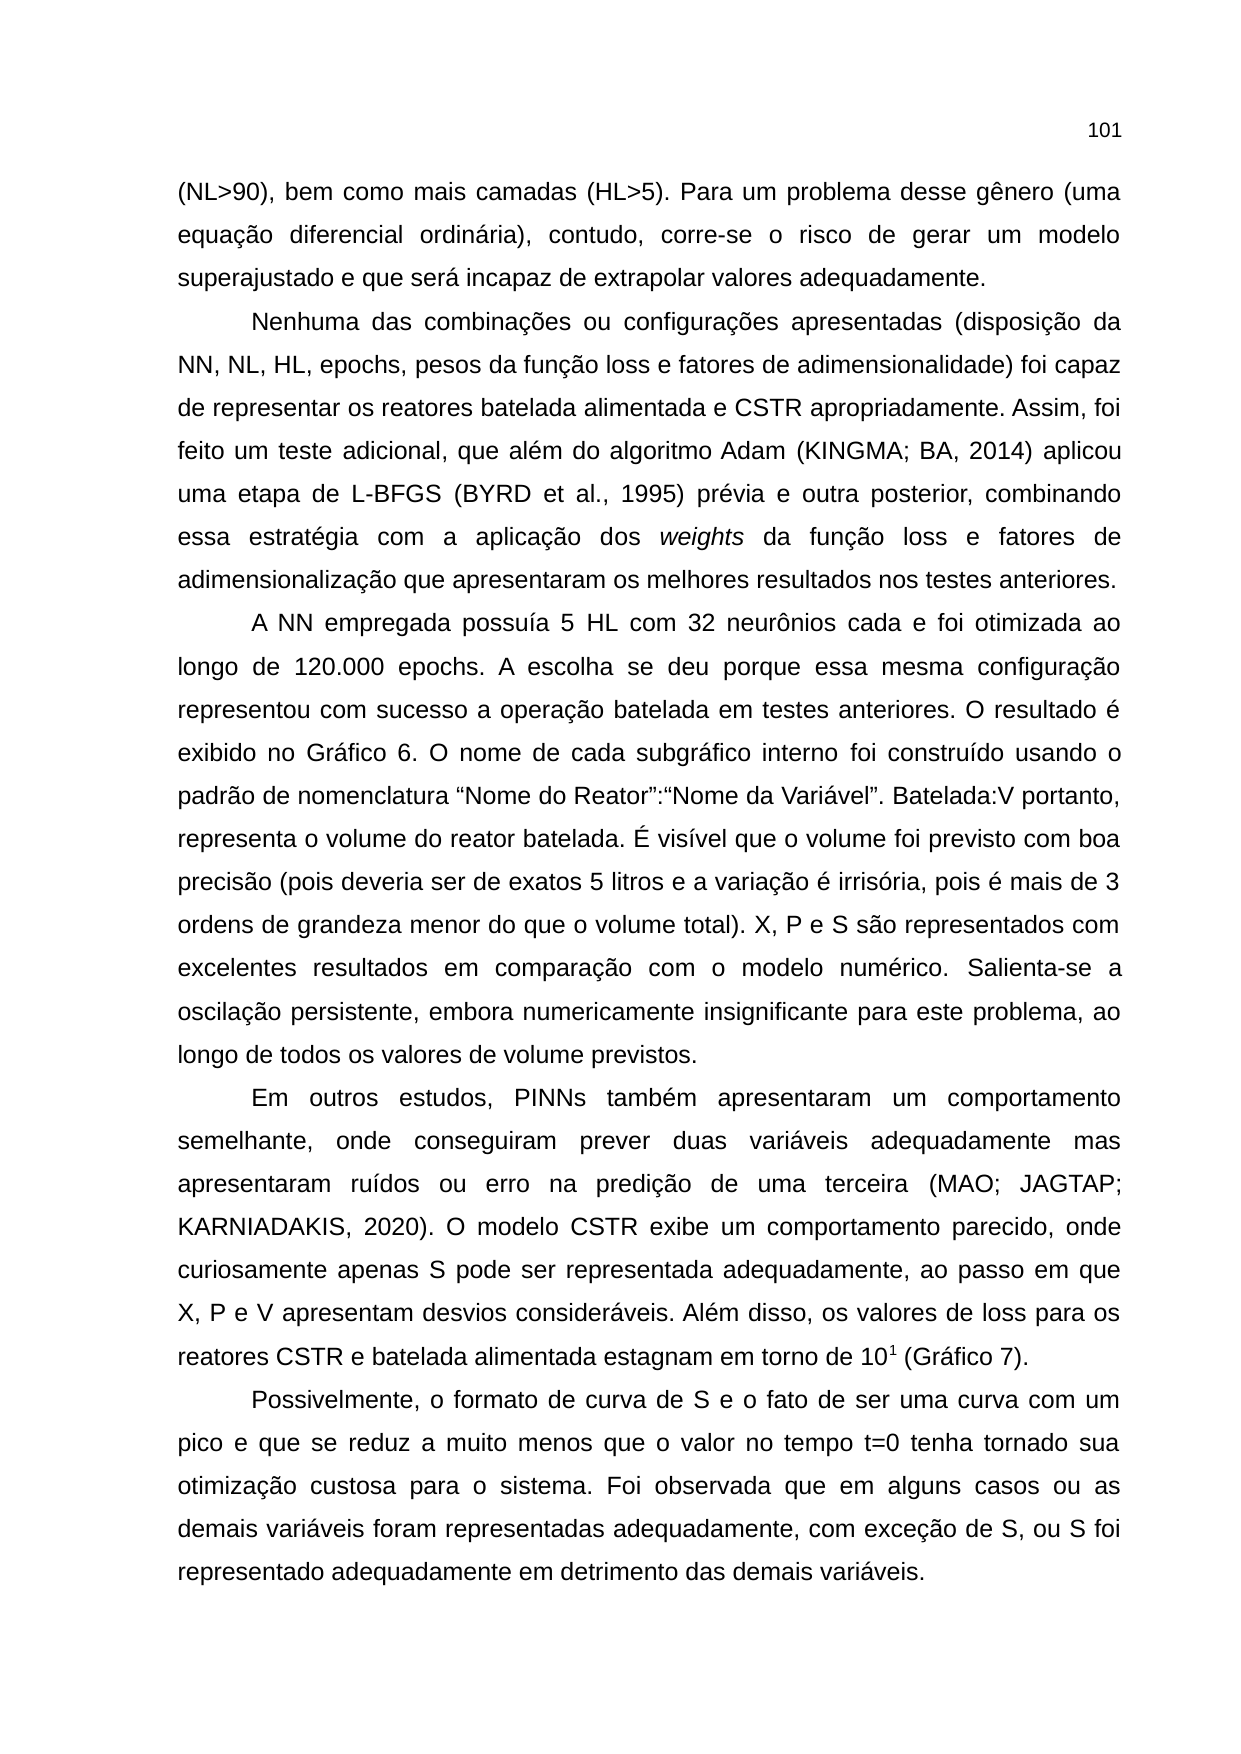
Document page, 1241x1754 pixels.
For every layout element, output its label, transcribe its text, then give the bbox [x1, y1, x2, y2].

text Possivelmente, o formato de curva de S e o fato de ser uma curva com um pico e que se reduz a muito menos que o valor no tempo t=0 tenha tornado sua otimização custosa para o sistema. Foi observada que em alguns casos ou as demais variáveis foram representadas adequadamente, com exceção de S, ou S foi representado adequadamente em detrimento das demais variáveis. [177, 1384, 1122, 1586]
text (NL>90), bem como mais camadas (HL>5). Para um problema desse gênero (uma equação diferencial ordinária), contudo, corre-se o risco de gerar um modelo superajustado e que será incapaz de extrapolar valores adequadamente. [177, 177, 1122, 292]
text Em outros estudos, PINNs também apresentaram um comportamento semelhante, onde conseguiram prever duas variáveis adequadamente mas apresentaram ruídos ou erro na predição de uma terceira (MAO; JAGTAP; KARNIADAKIS, 2020). O modelo CSTR exibe um comportamento parecido, onde curiosamente apenas S pode ser representada adequadamente, ao passo em que X, P e V apresentam desvios consideráveis. Além disso, os valores de loss para os reatores CSTR e batelada alimentada estagnam em torno de 101 (Gráfico 7). [177, 1083, 1122, 1370]
text A NN empregada possuía 5 HL com 32 neurônios cada e foi otimizada ao longo de 120.000 epochs. A escolha se deu porque essa mesma configuração representou com sucesso a operação batelada em testes anteriores. O resultado é exibido no Gráfico 6. O nome de cada subgráfico interno foi construído usando o padrão de nomenclatura “Nome do Reator”:“Nome da Variável”. Batelada:V portanto, representa o volume do reator batelada. É visível que o volume foi previsto com boa precisão (pois deveria ser de exatos 5 litros e a variação é irrisória, pois é mais de 3 ordens de grandeza menor do que o volume total). X, P e S são representados com excelentes resultados em comparação com o modelo numérico. Salienta-se a oscilação persistente, embora numericamente insignificante para este problema, ao longo de todos os valores de volume previstos. [177, 608, 1122, 1068]
text Nenhuma das combinações ou configurações apresentadas (disposição da NN, NL, HL, epochs, pesos da função loss e fatores de adimensionalidade) foi capaz de representar os reatores batelada alimentada e CSTR apropriadamente. Assim, foi feito um teste adicional, que além do algoritmo Adam (KINGMA; BA, 2014) aplicou uma etapa de L-BFGS (BYRD et al., 1995) prévia e outra posterior, combinando essa estratégia com a aplicação dos weights da função loss e fatores de adimensionalização que apresentaram os melhores resultados nos testes anteriores. [177, 306, 1122, 594]
